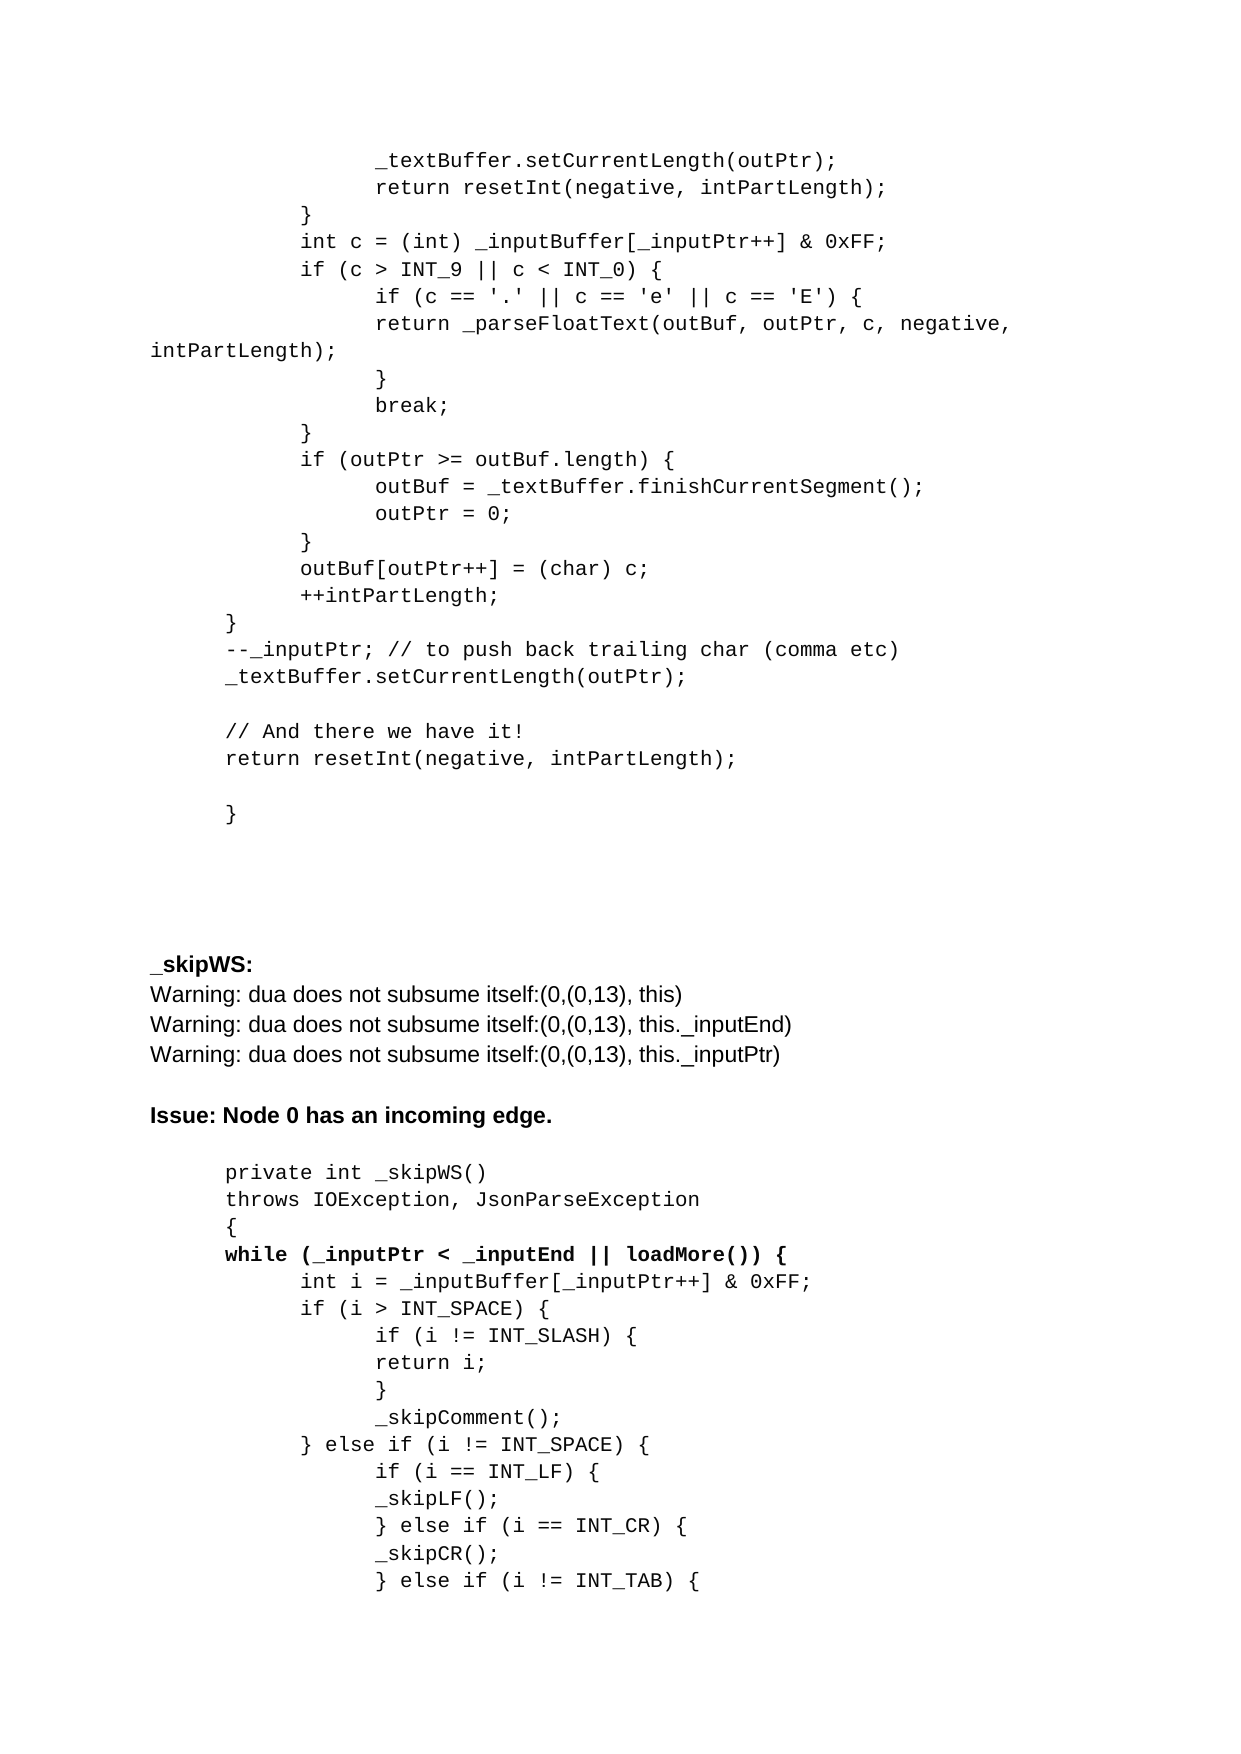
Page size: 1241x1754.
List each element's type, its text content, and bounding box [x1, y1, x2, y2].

text } [150, 367, 1090, 391]
text } [150, 1379, 1090, 1403]
text } else if (i == INT_CR) { [150, 1515, 1090, 1539]
text int i = _inputBuffer[_inputPtr++] & 0xFF; [150, 1271, 1090, 1294]
text } [150, 422, 1090, 446]
text _skipLF(); [150, 1488, 1090, 1512]
text // And there we have it! [150, 721, 1090, 744]
text Warning: dua does not subsume itself:(0,(0,13), this._inputEnd) [150, 1011, 1090, 1037]
text while (_inputPtr < _inputEnd || loadMore()) { [150, 1243, 1090, 1267]
text ++intPartLength; [150, 585, 1090, 609]
text _skipWS: [150, 951, 1090, 977]
text break; [150, 395, 1090, 418]
text if (i > INT_SPACE) { [150, 1298, 1090, 1322]
text --_inputPtr; // to push back trailing char (comma etc) [150, 639, 1090, 663]
text _skipComment(); [150, 1407, 1090, 1430]
text Issue: Node 0 has an incoming edge. [150, 1102, 1090, 1128]
text return _parseFloatText(outBuf, outPtr, c, negative, intPartLength); [150, 313, 1090, 364]
text if (outPtr >= outBuf.length) { [150, 449, 1090, 473]
text _skipCR(); [150, 1543, 1090, 1566]
text } [150, 802, 1090, 826]
text if (i == INT_LF) { [150, 1461, 1090, 1485]
text } else if (i != INT_SPACE) { [150, 1434, 1090, 1457]
text } [150, 612, 1090, 636]
text return resetInt(negative, intPartLength); [150, 177, 1090, 201]
text outBuf[outPtr++] = (char) c; [150, 558, 1090, 581]
text Warning: dua does not subsume itself:(0,(0,13), this._inputPtr) [150, 1041, 1090, 1067]
text private int _skipWS() [150, 1162, 1090, 1186]
text return resetInt(negative, intPartLength); [150, 748, 1090, 772]
text _textBuffer.setCurrentLength(outPtr); [150, 667, 1090, 690]
text return i; [150, 1352, 1090, 1376]
text { [150, 1216, 1090, 1240]
text int c = (int) _inputBuffer[_inputPtr++] & 0xFF; [150, 232, 1090, 255]
text Warning: dua does not subsume itself:(0,(0,13), this) [150, 981, 1090, 1007]
text } else if (i != INT_TAB) { [150, 1570, 1090, 1593]
text if (c == '.' || c == 'e' || c == 'E') { [150, 286, 1090, 309]
text } [150, 204, 1090, 228]
text outPtr = 0; [150, 503, 1090, 527]
text if (i != INT_SLASH) { [150, 1325, 1090, 1349]
text outBuf = _textBuffer.finishCurrentSegment(); [150, 476, 1090, 500]
text throws IOException, JsonParseException [150, 1189, 1090, 1213]
text } [150, 531, 1090, 554]
text _textBuffer.setCurrentLength(outPtr); [150, 150, 1090, 174]
text if (c > INT_9 || c < INT_0) { [150, 259, 1090, 282]
